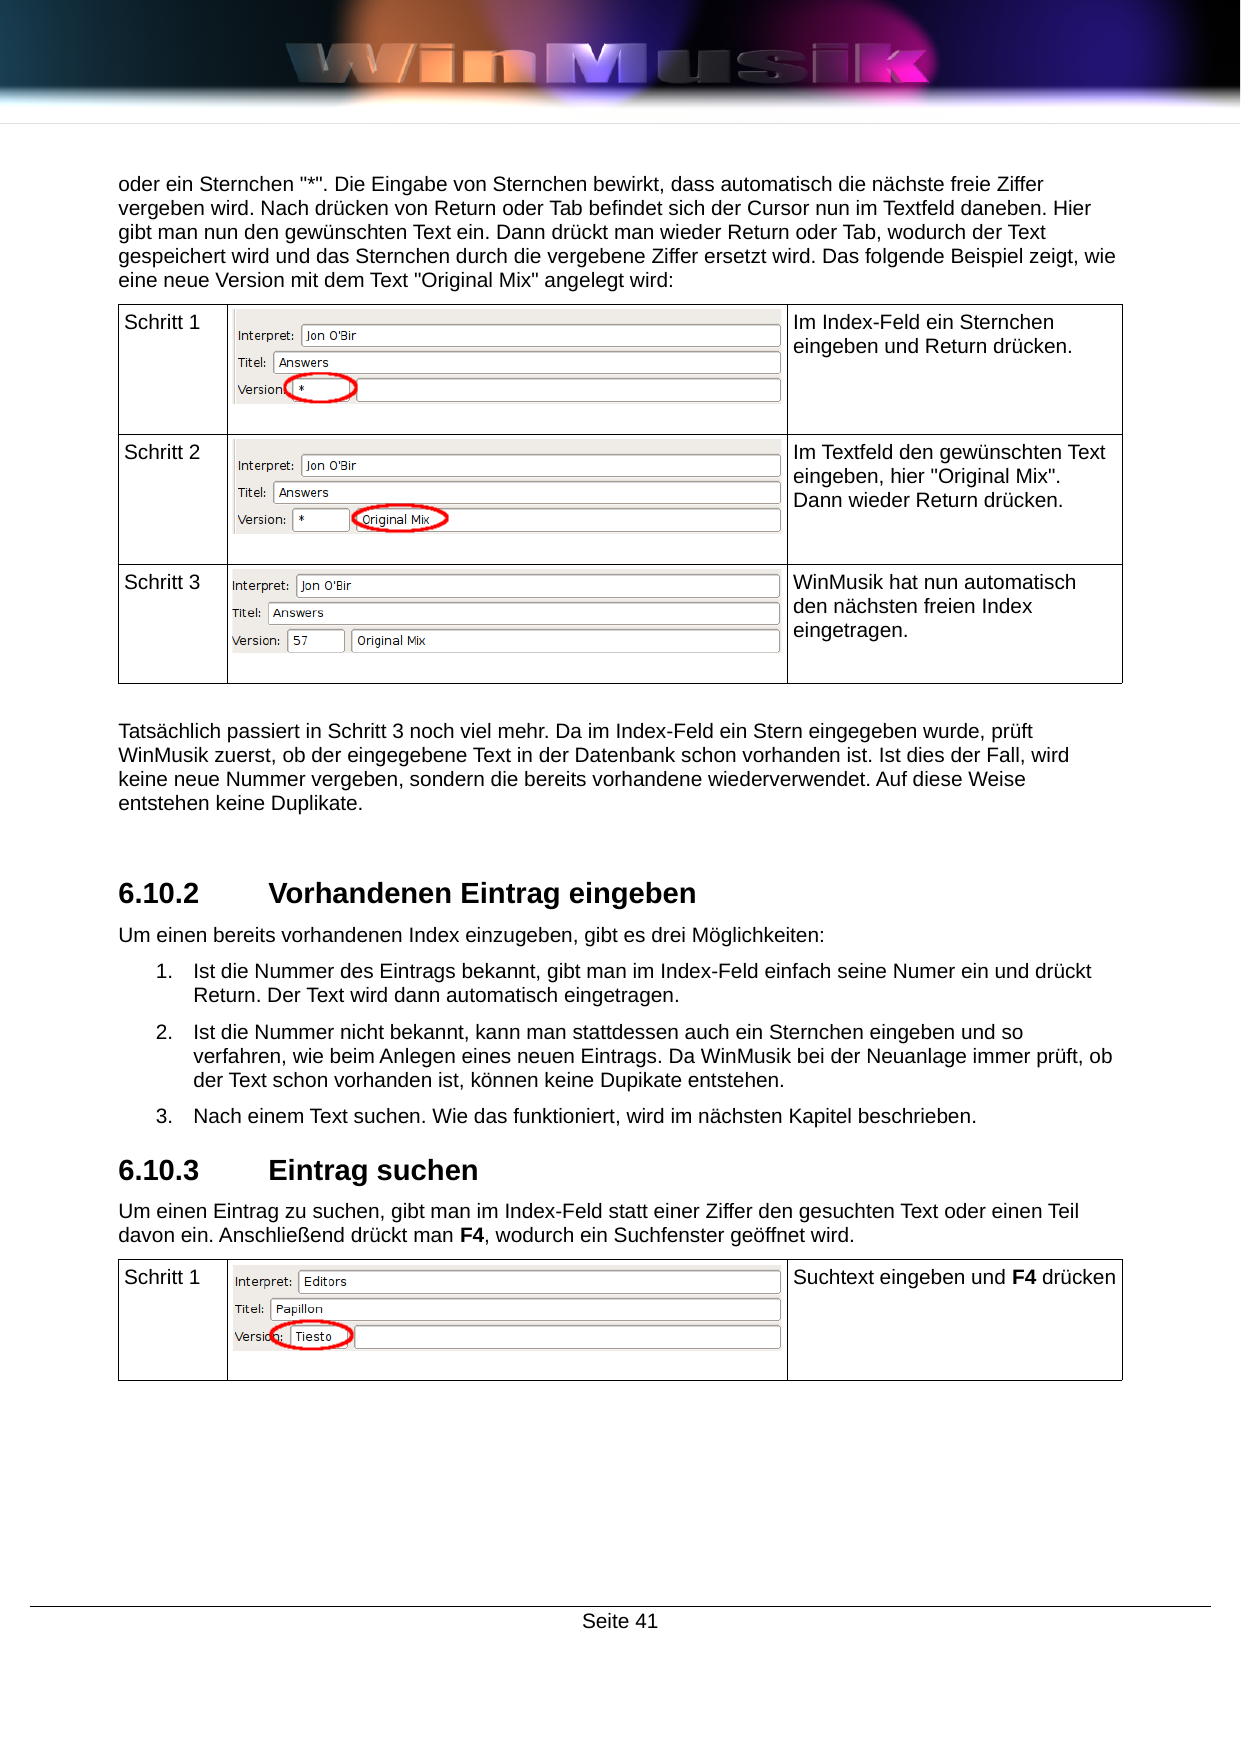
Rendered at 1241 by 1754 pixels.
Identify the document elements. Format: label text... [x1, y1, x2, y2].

table_cell [228, 565, 787, 569]
list Nach einem Text suchen. Wie das funktioniert, wird im nächsten Kapitel beschrieben. [156, 1104, 1122, 1128]
picture [232, 569, 782, 653]
table_header [228, 1260, 787, 1380]
table_cell [228, 435, 787, 439]
list Ist die Nummer des Eintrags bekannt, gibt man im Index-Feld einfach seine Numer ein und drückt Return. Der Text wird dann automatisch eingetragen. [156, 959, 1122, 1007]
subtitle Eintrag suchen [118, 1153, 1122, 1186]
picture [232, 439, 782, 534]
table_cell Schritt 2 [119, 435, 227, 564]
picture [232, 309, 782, 404]
table_cell Schritt 3 [119, 565, 227, 683]
text oder ein Sternchen "*". Die Eingabe von Sternchen bewirkt, dass automatisch die nächste freie Ziffer vergeben wird. Nach drücken von Return oder Tab befindet sich der Cursor nun im Textfeld daneben. Hier gibt man nun den gewünschten Text ein. Dann drückt man wieder Return oder Tab, wodurch der Text gespeichert wird und das Sternchen durch die vergebene Ziffer ersetzt wird. Das folgende Beispiel zeigt, wie eine neue Version mit dem Text "Original Mix" angelegt wird: [118, 172, 1122, 291]
picture [232, 1265, 782, 1351]
table_header Suchtext eingeben und F4 drücken [788, 1260, 1122, 1380]
list Ist die Nummer nicht bekannt, kann man stattdessen auch ein Sternchen eingeben und so verfahren, wie beim Anlegen eines neuen Eintrags. Da WinMusik bei der Neuanlage immer prüft, ob der Text schon vorhanden ist, können keine Dupikate entstehen. [156, 1019, 1122, 1091]
text Tatsächlich passiert in Schritt 3 noch viel mehr. Da im Index-Feld ein Stern eingegeben wurde, prüft WinMusik zuerst, ob der eingegebene Text in der Datenbank schon vorhanden ist. Ist dies der Fall, wird keine neue Nummer vergeben, sondern die bereits vorhandene wiederverwendet. Auf diese Weise entstehen keine Duplikate. [118, 719, 1122, 815]
table_cell Im Textfeld den gewünschten Text eingeben, hier "Original Mix". Dann wieder Return drücken. [788, 435, 1122, 564]
table_cell [228, 440, 787, 564]
table_header Im Index-Feld ein Sternchen eingeben und Return drücken. [788, 305, 1122, 434]
text Um einen Eintrag zu suchen, gibt man im Index-Feld statt einer Ziffer den gesuchten Text oder einen Teil davon ein. Anschließend drückt man F4, wodurch ein Suchfenster geöffnet wird. [118, 1199, 1122, 1247]
subtitle Vorhandenen Eintrag eingeben [118, 877, 1122, 910]
table_cell [228, 570, 787, 683]
table_header [228, 305, 787, 434]
text Um einen bereits vorhandenen Index einzugeben, gibt es drei Möglichkeiten: [118, 923, 1122, 947]
table_header Schritt 1 [119, 305, 227, 434]
table_header Schritt 1 [119, 1260, 227, 1380]
table_cell WinMusik hat nun automatisch den nächsten freien Index eingetragen. [788, 565, 1122, 683]
